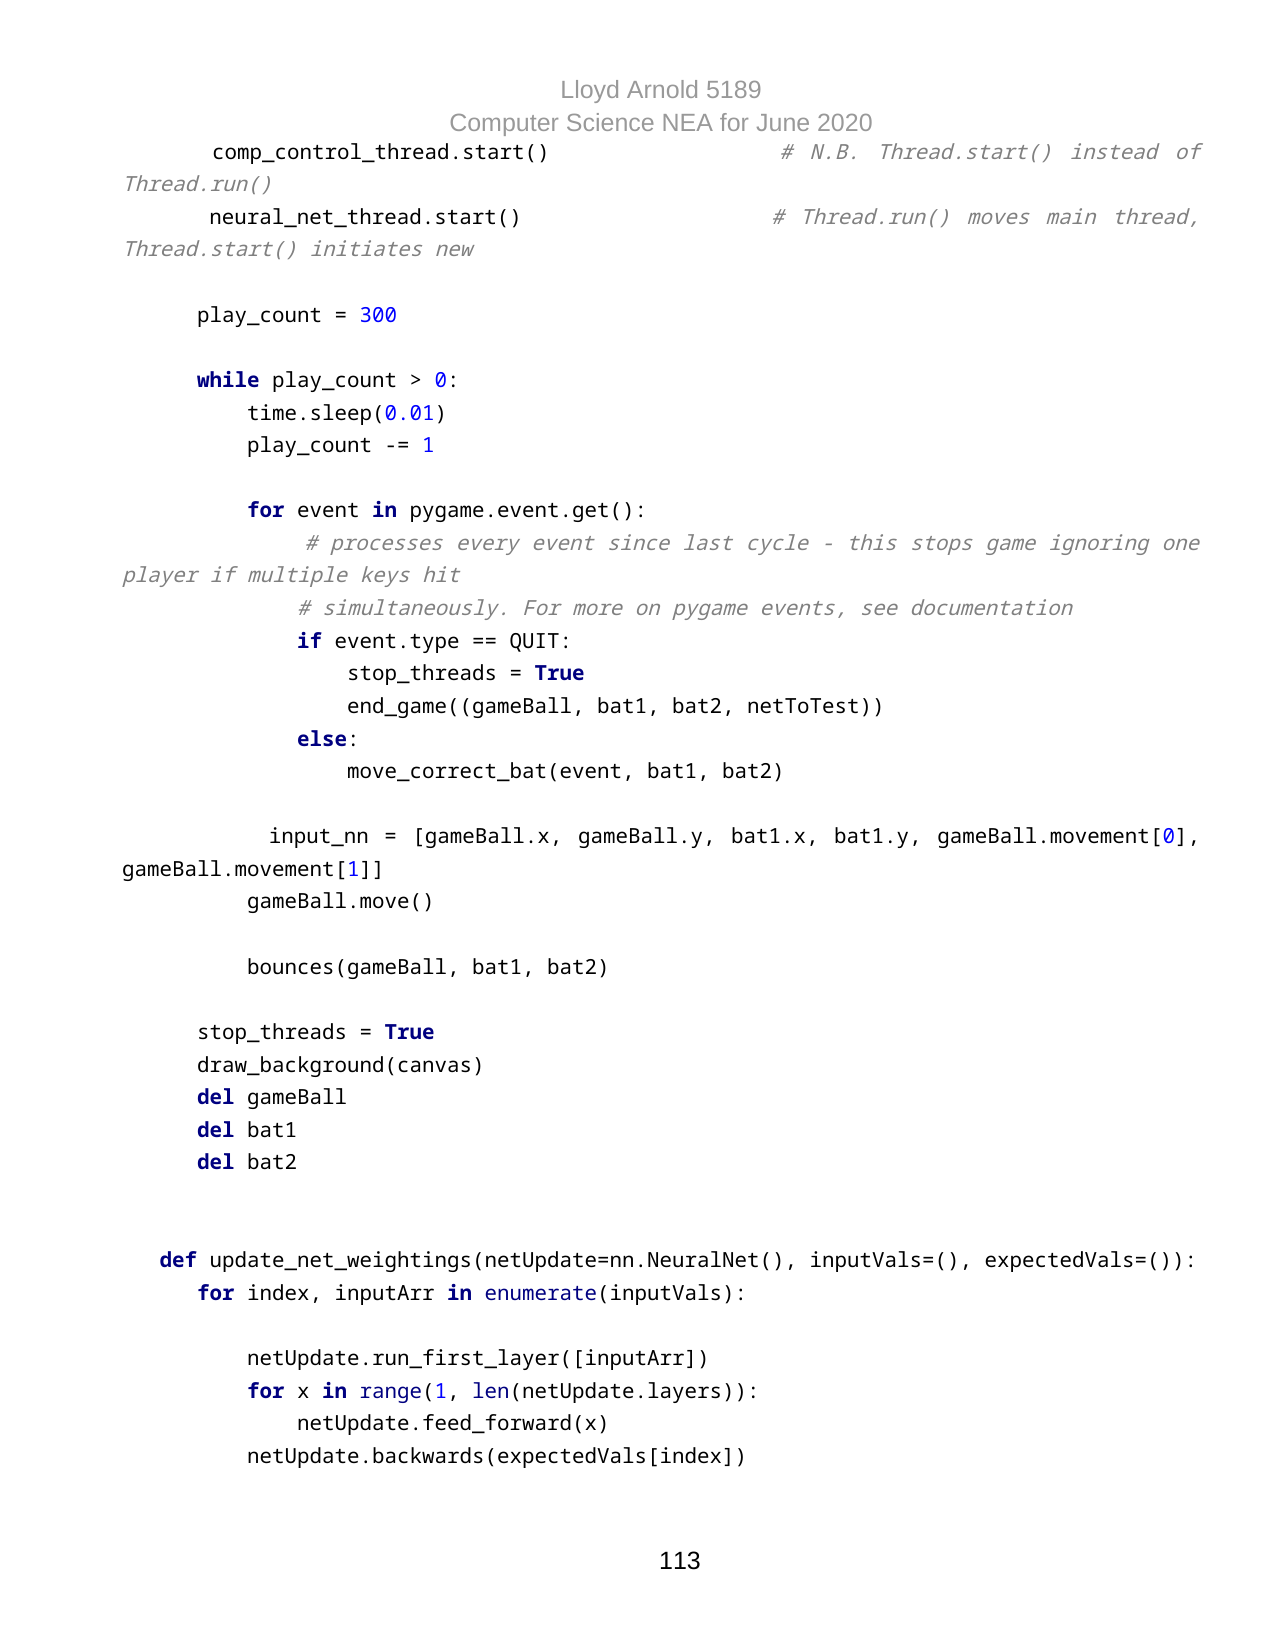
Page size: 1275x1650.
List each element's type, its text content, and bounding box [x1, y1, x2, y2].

text stop_threads = True [122, 658, 1200, 687]
text for index, inputArr in enumerate(inputVals): [122, 1278, 1200, 1306]
text def update_net_weightings(netUpdate=nn.NeuralNet(), inputVals=(), expectedVals=()): [122, 1245, 1200, 1274]
text play_count = 300 [122, 300, 1200, 328]
text input_nn = [gameBall.x, gameBall.y, bat1.x, bat1.y, gameBall.movement[0], gameBall.movement[1]] [122, 821, 1200, 882]
text end_game((gameBall, bat1, bat2, netToTest)) [122, 691, 1200, 719]
text # simultaneously. For more on pygame events, see documentation [122, 593, 1200, 622]
text del bat2 [122, 1147, 1200, 1176]
text for x in range(1, len(netUpdate.layers)): [122, 1376, 1200, 1404]
text del gameBall [122, 1082, 1200, 1111]
text netUpdate.feed_forward(x) [122, 1408, 1200, 1437]
text draw_background(canvas) [122, 1050, 1200, 1078]
text bounces(gameBall, bat1, bat2) [122, 952, 1200, 980]
text netUpdate.run_first_layer([inputArr]) [122, 1343, 1200, 1372]
text else: [122, 724, 1200, 752]
text move_correct_bat(event, bat1, bat2) [122, 756, 1200, 785]
text comp_control_thread.start() # N.B. Thread.start() instead of Thread.run() [122, 137, 1200, 198]
text stop_threads = True [122, 1017, 1200, 1046]
text del bat1 [122, 1115, 1200, 1143]
text time.sleep(0.01) [122, 398, 1200, 426]
text if event.type == QUIT: [122, 626, 1200, 654]
text play_count -= 1 [122, 430, 1200, 459]
text neural_net_thread.start() # Thread.run() moves main thread, Thread.start() initiates new [122, 202, 1200, 263]
text for event in pygame.event.get(): [122, 495, 1200, 524]
text while play_count > 0: [122, 365, 1200, 393]
text gameBall.move() [122, 887, 1200, 915]
text netUpdate.backwards(expectedVals[index]) [122, 1441, 1200, 1469]
text # processes every event since last cycle - this stops game ignoring one player if multiple keys hit [122, 528, 1200, 589]
